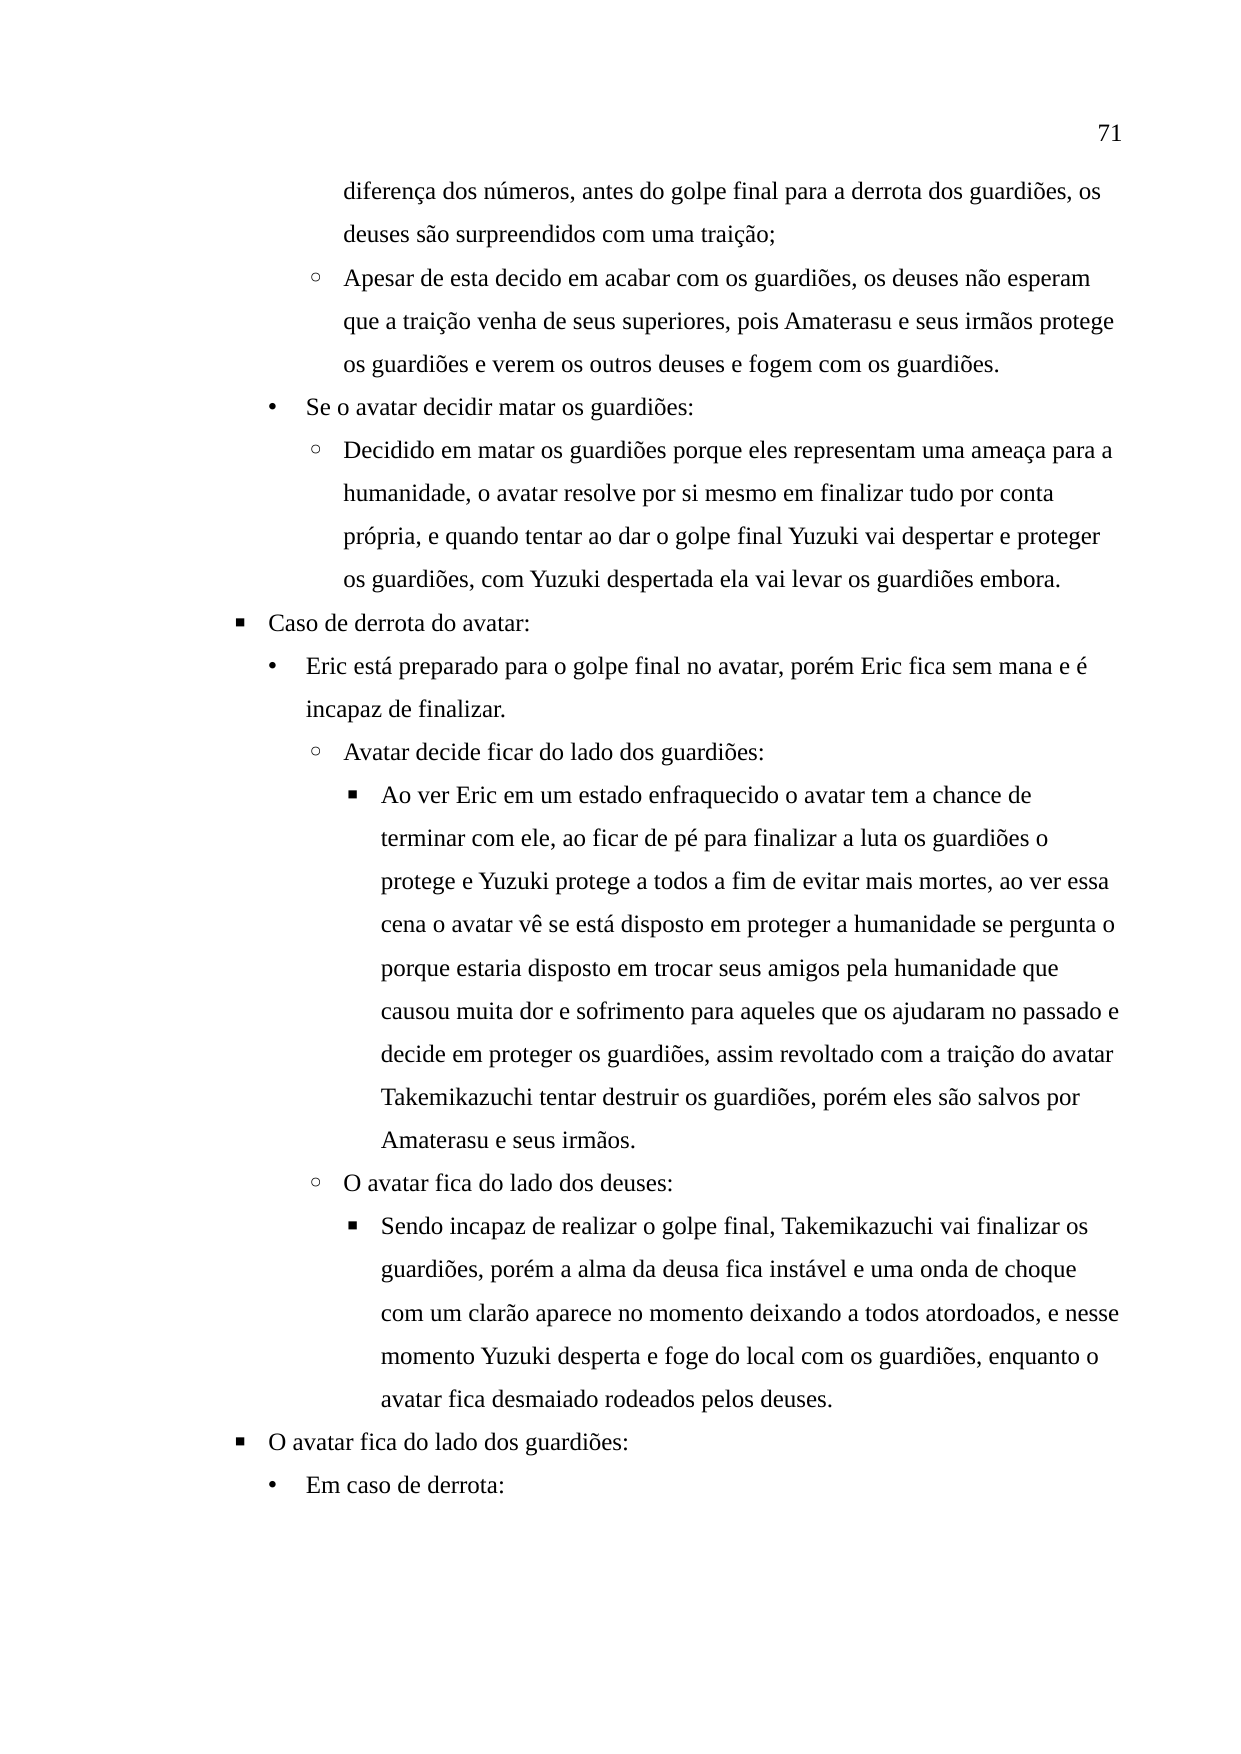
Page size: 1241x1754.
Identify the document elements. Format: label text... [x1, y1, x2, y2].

list Sendo incapaz de realizar o golpe final, Takemikazuchi vai finalizar os guardiões, porém a alma da deusa fica instável e uma onda de choque com um clarão aparece no momento deixando a todos atordoados, e nesse momento Yuzuki desperta e foge do local com os guardiões, enquanto o avatar fica desmaiado rodeados pelos deuses. [343, 1211, 1122, 1413]
list diferença dos números, antes do golpe final para a derrota dos guardiões, os deuses são surpreendidos com uma traição; [306, 176, 1122, 248]
list O avatar fica do lado dos deuses: [306, 1168, 1122, 1197]
list Apesar de esta decido em acabar com os guardiões, os deuses não esperam que a traição venha de seus superiores, pois Amaterasu e seus irmãos protege os guardiões e verem os outros deuses e fogem com os guardiões. [306, 263, 1122, 378]
list Em caso de derrota: [268, 1470, 1122, 1499]
list Se o avatar decidir matar os guardiões: [268, 392, 1122, 421]
list Decidido em matar os guardiões porque eles representam uma ameaça para a humanidade, o avatar resolve por si mesmo em finalizar tudo por conta própria, e quando tentar ao dar o golpe final Yuzuki vai despertar e proteger os guardiões, com Yuzuki despertada ela vai levar os guardiões embora. [306, 435, 1122, 593]
list O avatar fica do lado dos guardiões: [231, 1427, 1122, 1456]
list Avatar decide ficar do lado dos guardiões: [306, 737, 1122, 766]
list Caso de derrota do avatar: [231, 608, 1122, 636]
list Eric está preparado para o golpe final no avatar, porém Eric fica sem mana e é incapaz de finalizar. [268, 651, 1122, 723]
list Ao ver Eric em um estado enfraquecido o avatar tem a chance de terminar com ele, ao ficar de pé para finalizar a luta os guardiões o protege e Yuzuki protege a todos a fim de evitar mais mortes, ao ver essa cena o avatar vê se está disposto em proteger a humanidade se pergunta o porque estaria disposto em trocar seus amigos pela humanidade que causou muita dor e sofrimento para aqueles que os ajudaram no passado e decide em proteger os guardiões, assim revoltado com a traição do avatar Takemikazuchi tentar destruir os guardiões, porém eles são salvos por Amaterasu e seus irmãos. [343, 780, 1122, 1154]
